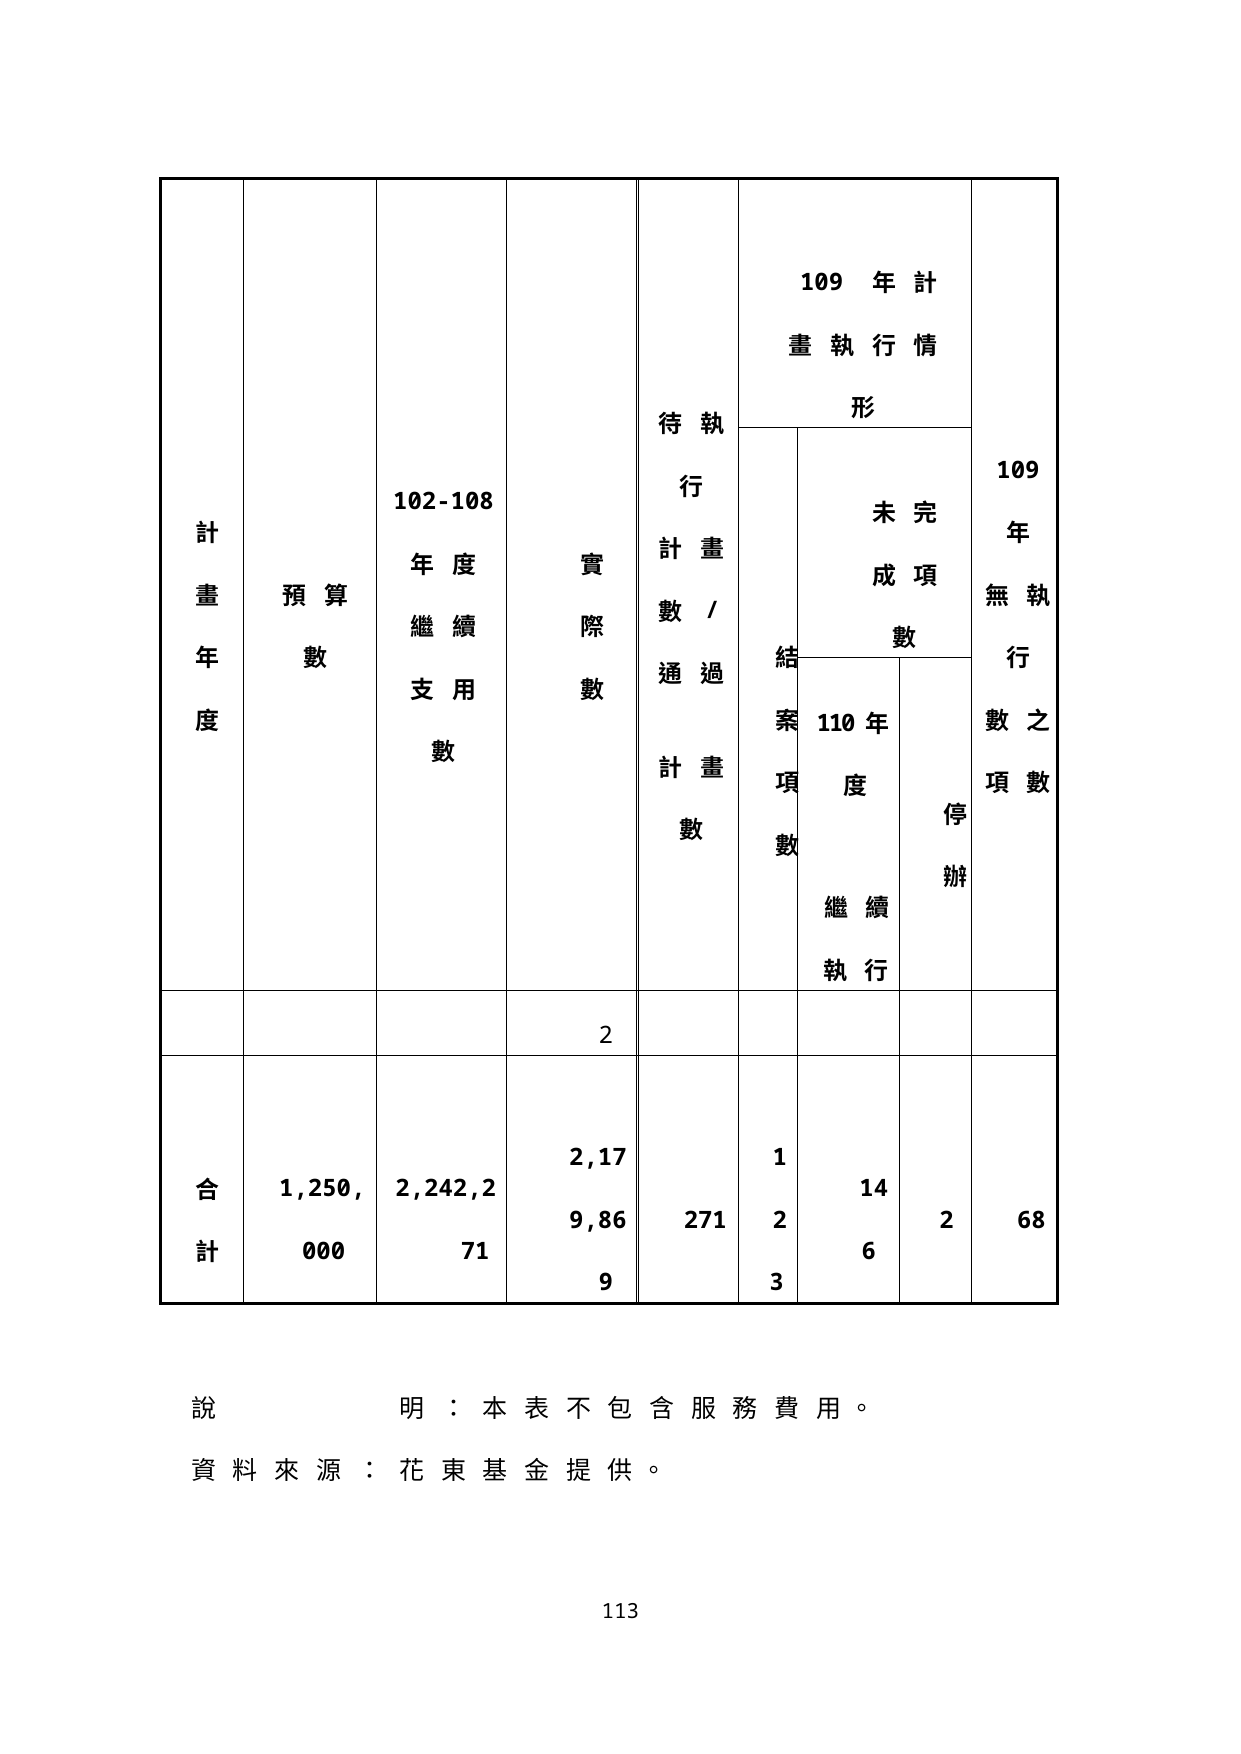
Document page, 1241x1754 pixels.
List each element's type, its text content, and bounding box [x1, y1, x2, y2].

table_cell 未完成項數 [798, 428, 971, 657]
table_cell 停辦 [900, 658, 971, 990]
table_cell 146 [798, 1056, 899, 1302]
table_cell [739, 991, 797, 1055]
table_cell [639, 991, 738, 1055]
table_cell 110年度 繼續執行 [798, 658, 899, 990]
table_header 待執行 計畫數/通過 計畫數 [639, 180, 738, 990]
table_cell 2,179,869 [507, 1056, 636, 1302]
table_header 實際數 [507, 180, 636, 990]
table_cell 68 [972, 1056, 1056, 1302]
table_cell 1,250,000 [244, 1056, 376, 1302]
table_cell 2,242,271 [377, 1056, 506, 1302]
table_cell 2 [900, 1056, 971, 1302]
table_header 102-108年度繼續支用數 [377, 180, 506, 990]
table_cell [244, 991, 376, 1055]
table_cell 合計 [162, 1056, 243, 1302]
table_cell [900, 991, 971, 1055]
table_cell 結案 項數 [739, 428, 797, 990]
table_header 109年計畫執行情形 [739, 180, 971, 427]
text 說 明：本表不包含服務費用。 [183, 1365, 1058, 1427]
table_cell 271 [639, 1056, 738, 1302]
table_header 預算數 [244, 180, 376, 990]
table_cell [798, 991, 899, 1055]
table_cell 123 [739, 1056, 797, 1302]
table_cell [972, 991, 1056, 1055]
table_cell [162, 991, 243, 1055]
table_cell 2 [507, 991, 636, 1055]
text 資料來源：花東基金提供。 [183, 1427, 1058, 1490]
table_cell [377, 991, 506, 1055]
table_header 109年 無執行 數之項數 [972, 180, 1056, 990]
table_header 計畫 年度 [162, 180, 243, 990]
